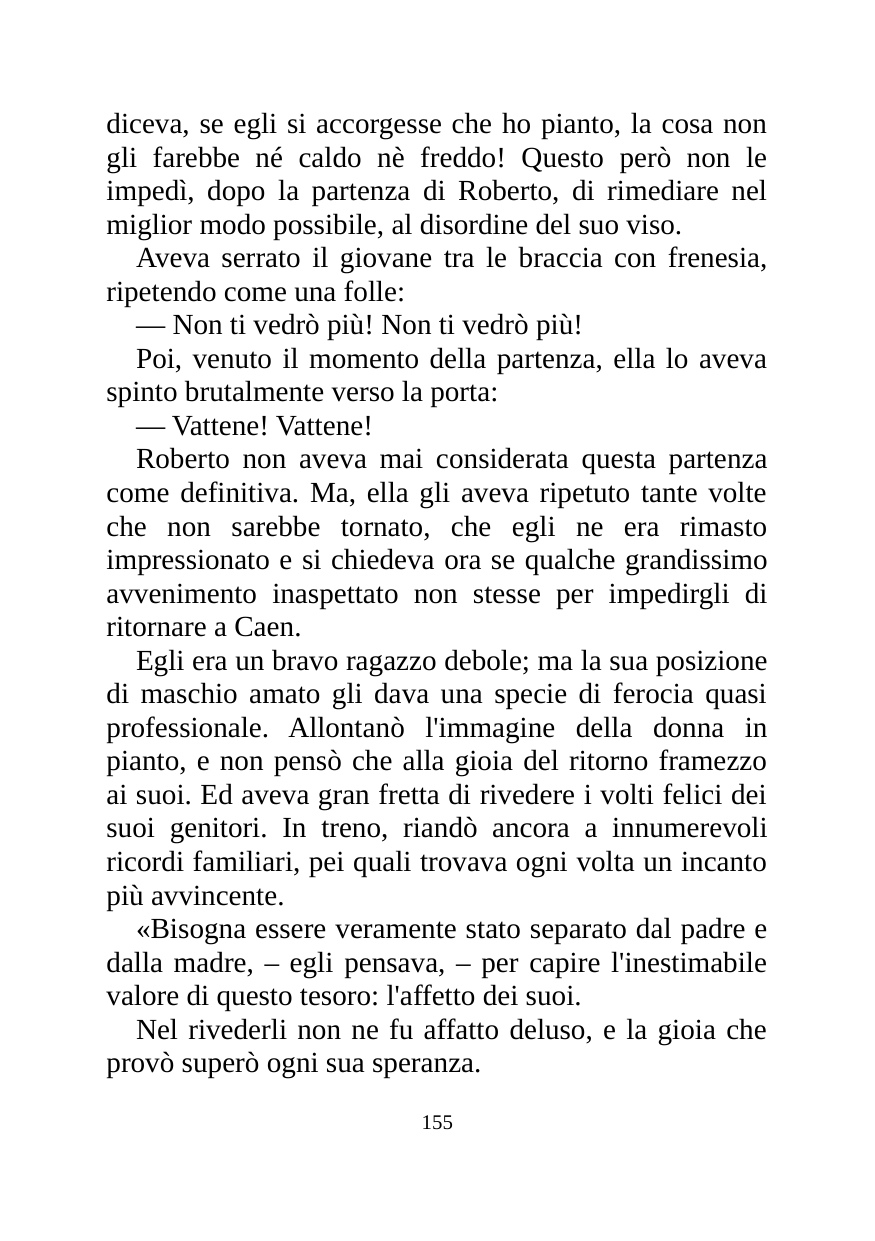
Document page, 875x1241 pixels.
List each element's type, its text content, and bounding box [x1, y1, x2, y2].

text Aveva serrato il giovane tra le braccia con frenesia, ripetendo come una folle: [106, 240, 768, 307]
text diceva, se egli si accorgesse che ho pianto, la cosa non gli farebbe né caldo nè freddo! Questo però non le impedì, dopo la partenza di Roberto, di rimediare nel miglior modo possibile, al disordine del suo viso. [106, 106, 768, 240]
text «Bisogna essere veramente stato separato dal padre e dalla madre, – egli pensava, – per capire l'inestimabile valore di questo tesoro: l'affetto dei suoi. [106, 911, 768, 1012]
text Egli era un bravo ragazzo debole; ma la sua posizione di maschio amato gli dava una specie di ferocia quasi professionale. Allontanò l'immagine della donna in pianto, e non pensò che alla gioia del ritorno framezzo ai suoi. Ed aveva gran fretta di rivedere i volti felici dei suoi genitori. In treno, riandò ancora a innumerevoli ricordi familiari, pei quali trovava ogni volta un incanto più avvincente. [106, 643, 768, 911]
text Nel rivederli non ne fu affatto deluso, e la gioia che provò superò ogni sua speranza. [106, 1012, 768, 1079]
text Poi, venuto il momento della partenza, ella lo aveva spinto brutalmente verso la porta: [106, 341, 768, 408]
text Roberto non aveva mai considerata questa partenza come definitiva. Ma, ella gli aveva ripetuto tante volte che non sarebbe tornato, che egli ne era rimasto impressionato e si chiedeva ora se qualche grandissimo avvenimento inaspettato non stesse per impedirgli di ritornare a Caen. [106, 442, 768, 643]
text — Non ti vedrò più! Non ti vedrò più! [106, 307, 768, 341]
text — Vattene! Vattene! [106, 408, 768, 442]
